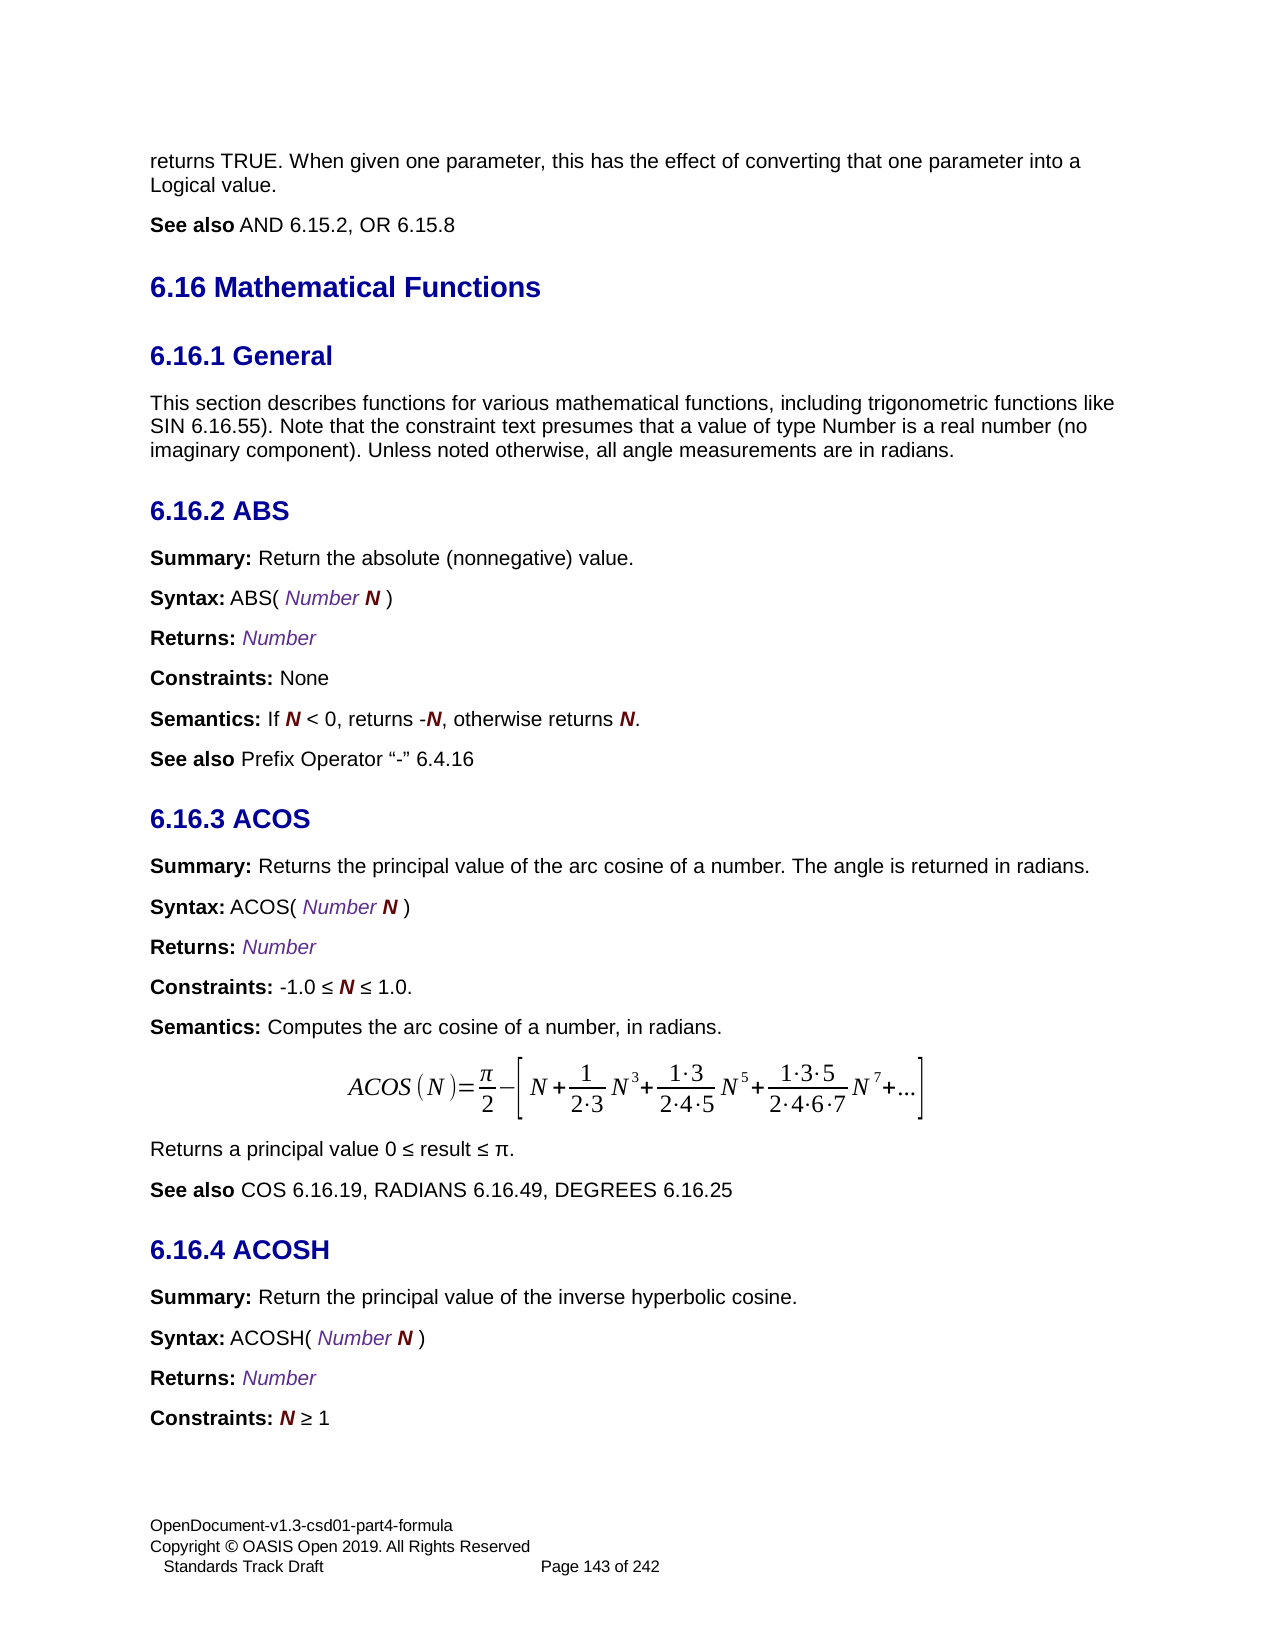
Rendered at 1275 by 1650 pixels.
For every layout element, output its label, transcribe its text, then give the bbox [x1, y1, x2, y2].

text Summary: Returns the principal value of the arc cosine of a number. The angle is returned in radians. [150, 855, 1125, 878]
subtitle ACOSH [150, 1235, 1125, 1265]
text This section describes functions for various mathematical functions, including trigonometric functions like SIN 6.16.55). Note that the constraint text presumes that a value of type Number is a real number (no imaginary component). Unless noted otherwise, all angle measurements are in radians. [150, 391, 1125, 462]
text Returns: Number [150, 935, 1125, 959]
text Returns a principal value 0 ≤ result ≤ π. [150, 1138, 1125, 1161]
text See also Prefix Operator “-” 6.4.16 [150, 747, 1125, 771]
text Constraints: None [150, 667, 1125, 690]
subtitle General [150, 341, 1125, 371]
text See also COS 6.16.19, RADIANS 6.16.49, DEGREES 6.16.25 [150, 1178, 1125, 1202]
text Syntax: ABS( Number N ) [150, 586, 1125, 610]
subtitle ACOS [150, 804, 1125, 834]
text See also AND 6.15.2, OR 6.15.8 [150, 214, 1125, 237]
text Returns: Number [150, 627, 1125, 650]
text returns TRUE. When given one parameter, this has the effect of converting that one parameter into a Logical value. [150, 150, 1125, 197]
text Returns: Number [150, 1366, 1125, 1390]
text Summary: Return the principal value of the inverse hyperbolic cosine. [150, 1286, 1125, 1309]
text Syntax: ACOS( Number N ) [150, 895, 1125, 919]
subtitle Mathematical Functions [150, 271, 1125, 303]
text Syntax: ACOSH( Number N ) [150, 1326, 1125, 1349]
text Semantics: Computes the arc cosine of a number, in radians. [150, 1016, 1125, 1039]
text Summary: Return the absolute (nonnegative) value. [150, 546, 1125, 570]
text Constraints: N ≥ 1 [150, 1406, 1125, 1430]
subtitle ABS [150, 495, 1125, 525]
text Constraints: -1.0 ≤ N ≤ 1.0. [150, 976, 1125, 999]
text Semantics: If N < 0, returns -N, otherwise returns N. [150, 707, 1125, 731]
